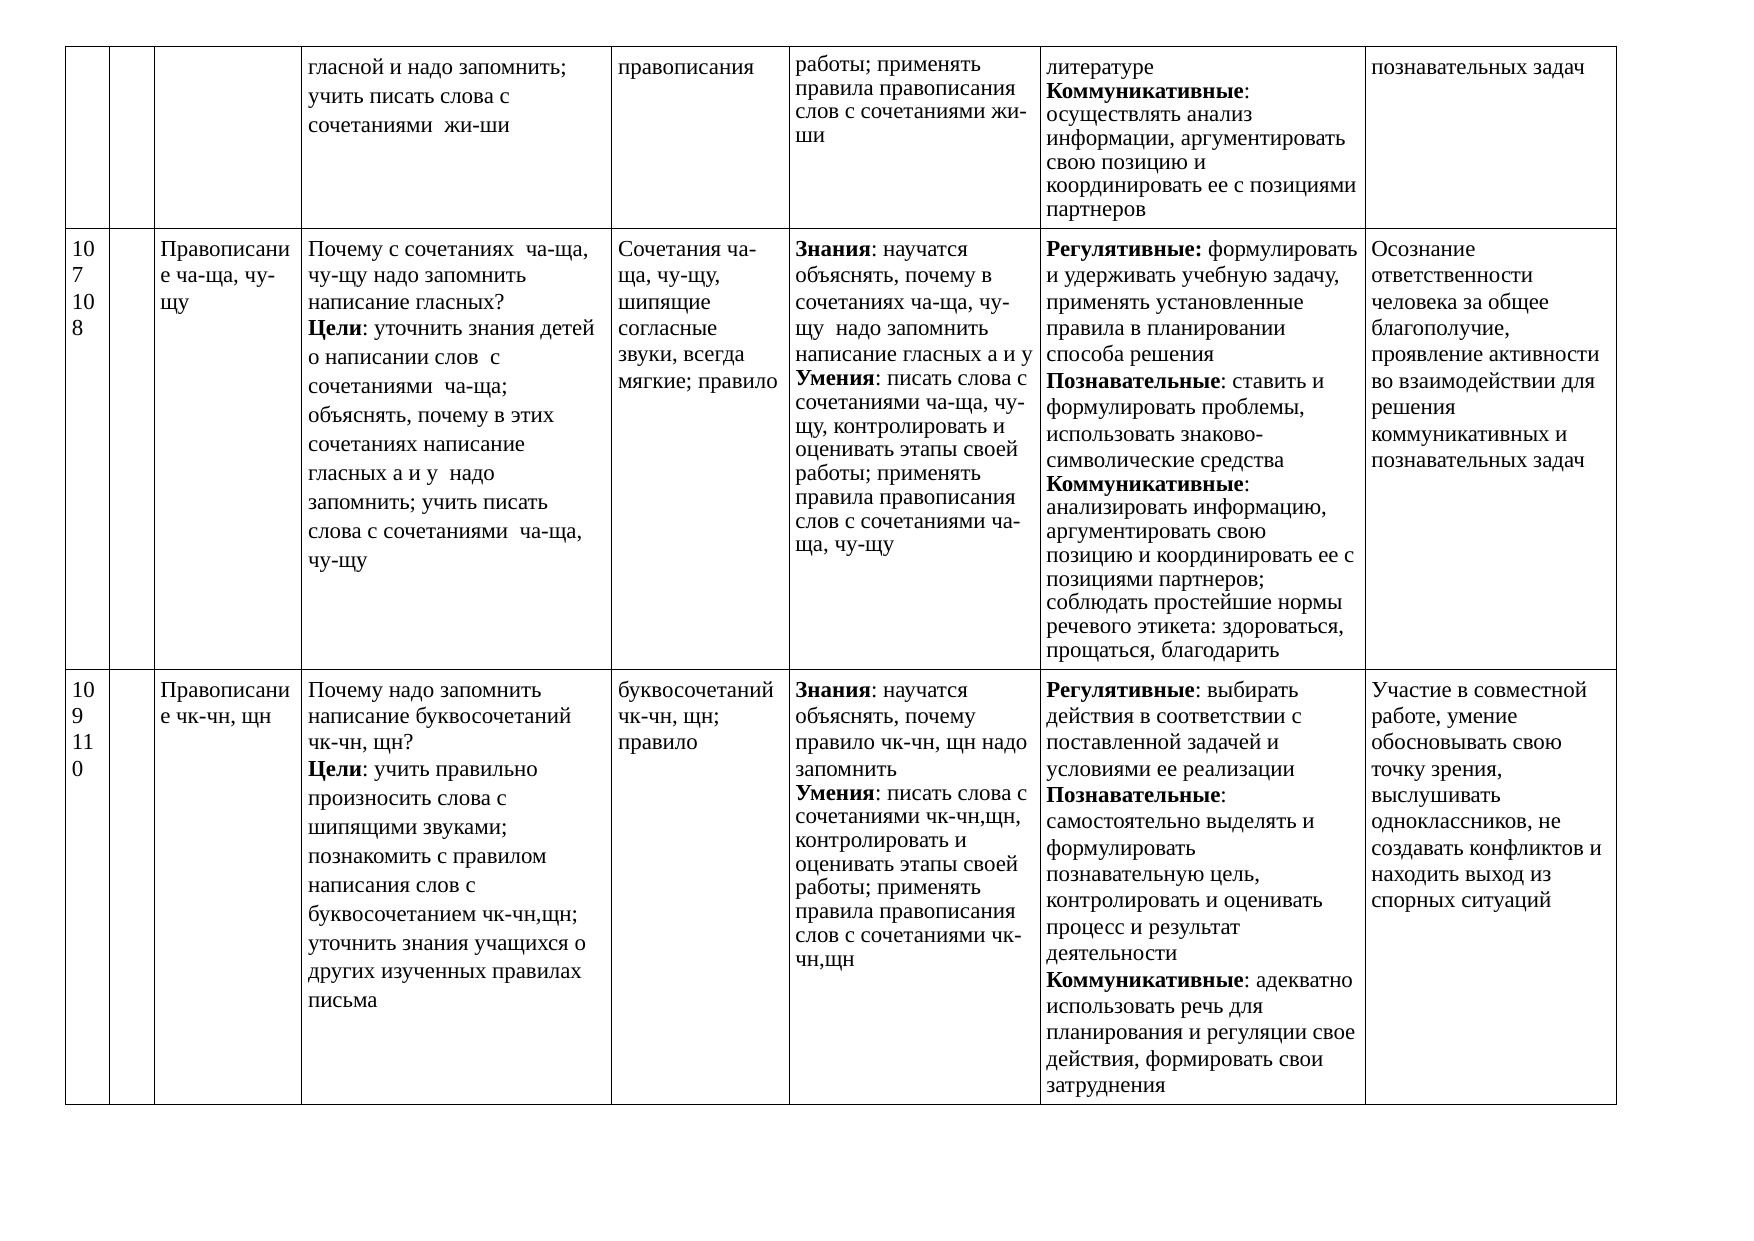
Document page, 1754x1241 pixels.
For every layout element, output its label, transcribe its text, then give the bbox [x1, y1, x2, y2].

table_cell [110, 47, 154, 228]
table_cell Регулятивные: выбирать действия в соответствии с поставленной задачей и условиями ее реализации Познавательные: самостоятельно выделять и формулировать познавательную цель, контролировать и оценивать процесс и результат деятельности Коммуникативные: адекватно использовать речь для планирования и регуляции свое действия, формировать свои затруднения [1041, 670, 1365, 1104]
table_cell Сочетания ча-ща, чу-щу, шипящие согласные звуки, всегда мягкие; правило [612, 229, 789, 668]
table_cell работы; применять правила правописания слов с сочетаниями жи-ши [790, 47, 1040, 228]
table_cell [110, 229, 154, 668]
table_cell [66, 47, 109, 228]
table_cell Почему с сочетаниях ча-ща, чу-щу надо запомнить написание гласных? Цели: уточнить знания детей о написании слов с сочетаниями ча-ща; объяснять, почему в этих сочетаниях написание гласных а и у надо запомнить; учить писать слова с сочетаниями ча-ща, чу-щу [302, 229, 611, 668]
table_cell познавательных задач [1366, 47, 1616, 228]
table_cell правописания [612, 47, 789, 228]
table_cell Знания: научатся объяснять, почему в сочетаниях ча-ща, чу-щу надо запомнить написание гласных а и у Умения: писать слова с сочетаниями ча-ща, чу-щу, контролировать и оценивать этапы своей работы; применять правила правописания слов с сочетаниями ча-ща, чу-щу [790, 229, 1040, 668]
table_cell Почему надо запомнить написание буквосочетаний чк-чн, щн? Цели: учить правильно произносить слова с шипящими звуками; познакомить с правилом написания слов с буквосочетанием чк-чн,щн; уточнить знания учащихся о других изученных правилах письма [302, 670, 611, 1104]
table_cell гласной и надо запомнить; учить писать слова с сочетаниями жи-ши [302, 47, 611, 228]
table_cell [110, 670, 154, 1104]
table_cell Участие в совместной работе, умение обосновывать свою точку зрения, выслушивать одноклассников, не создавать конфликтов и находить выход из спорных ситуаций [1366, 670, 1616, 1104]
table_cell Правописание ча-ща, чу-щу [155, 229, 301, 668]
table_cell Знания: научатся объяснять, почему правило чк-чн, щн надо запомнить Умения: писать слова с сочетаниями чк-чн,щн, контролировать и оценивать этапы своей работы; применять правила правописания слов с сочетаниями чк-чн,щн [790, 670, 1040, 1104]
table_cell 109 110 [66, 670, 109, 1104]
table_cell 107 108 [66, 229, 109, 668]
table_cell Осознание ответственности человека за общее благополучие, проявление активности во взаимодействии для решения коммуникативных и познавательных задач [1366, 229, 1616, 668]
table_cell [155, 47, 301, 228]
table_cell литературе Коммуникативные: осуществлять анализ информации, аргументировать свою позицию и координировать ее с позициями партнеров [1041, 47, 1365, 228]
table_cell Правописание чк-чн, щн [155, 670, 301, 1104]
table_cell буквосочетаний чк-чн, щн; правило [612, 670, 789, 1104]
table_cell Регулятивные: формулировать и удерживать учебную задачу, применять установленные правила в планировании способа решения Познавательные: ставить и формулировать проблемы, использовать знаково-символические средства Коммуникативные: анализировать информацию, аргументировать свою позицию и координировать ее с позициями партнеров; соблюдать простейшие нормы речевого этикета: здороваться, прощаться, благодарить [1041, 229, 1365, 668]
